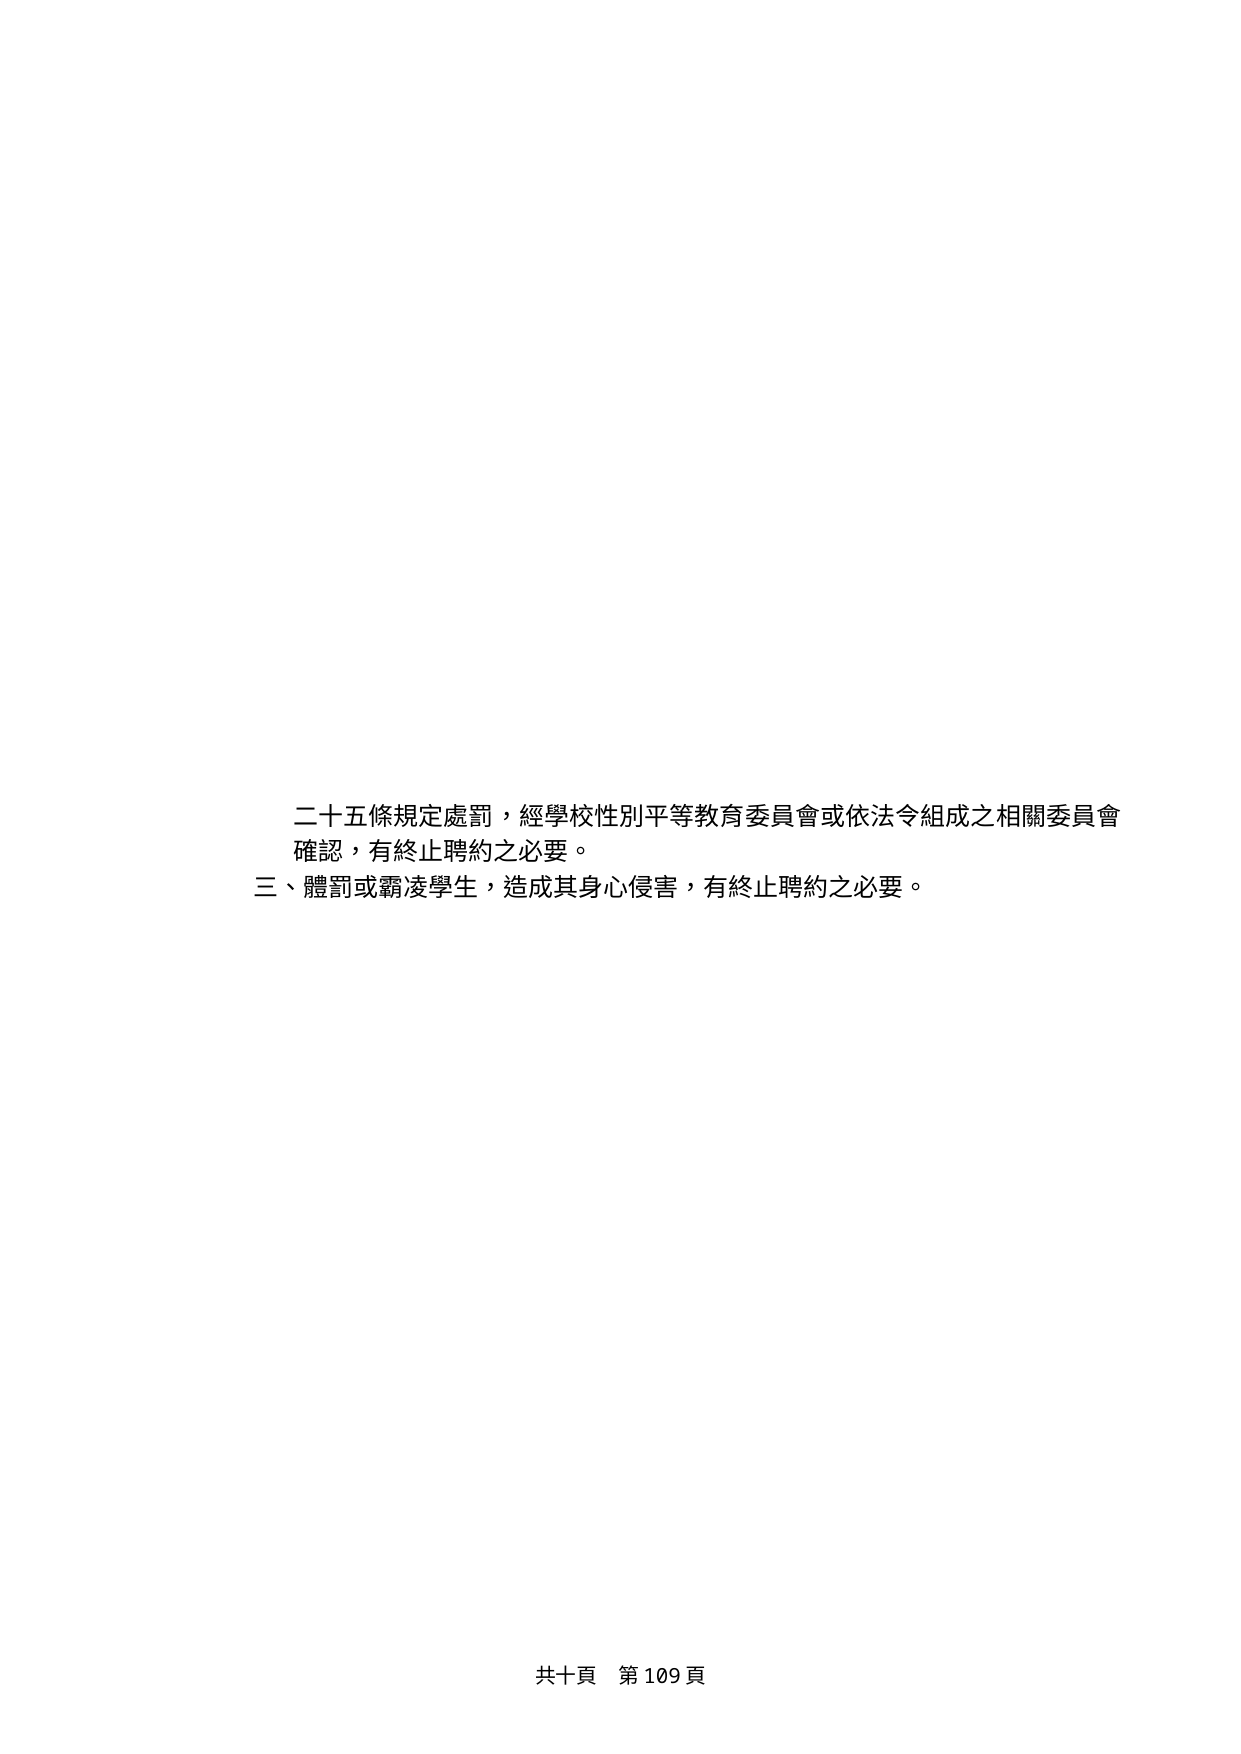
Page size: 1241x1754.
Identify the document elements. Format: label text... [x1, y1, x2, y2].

text 二十五條規定處罰，經學校性別平等教育委員會或依法令組成之相關委員會確認，有終止聘約之必要。 [118, 797, 1122, 868]
text 三、體罰或霸凌學生，造成其身心侵害，有終止聘約之必要。 [118, 868, 1122, 903]
